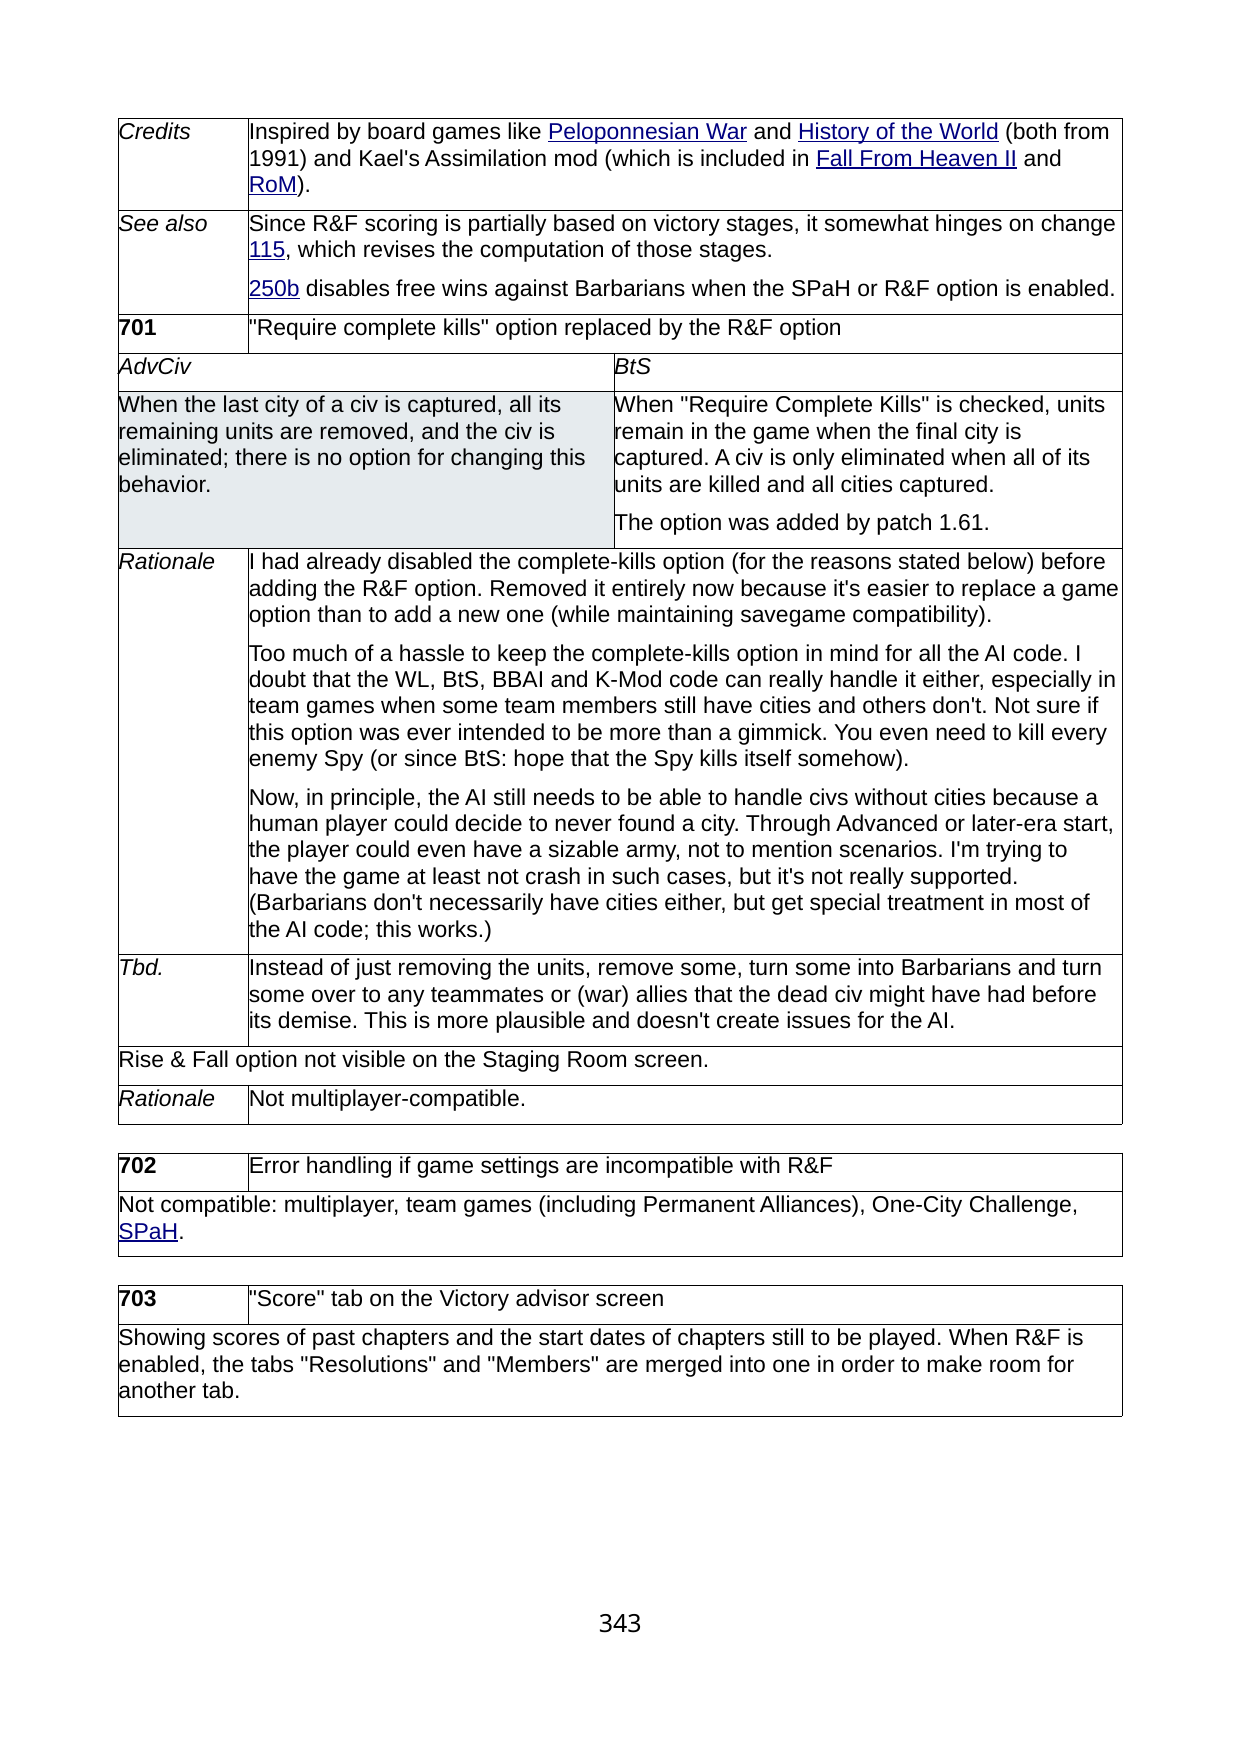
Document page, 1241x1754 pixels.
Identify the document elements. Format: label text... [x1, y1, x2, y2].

table_cell 701 [119, 315, 248, 352]
table_header 702 [119, 1154, 248, 1191]
table_cell Not multiplayer-compatible. [249, 1086, 1122, 1123]
table_cell Not compatible: multiplayer, team games (including Permanent Alliances), One-City Challenge, SPaH. [119, 1192, 1122, 1256]
table_cell "Require complete kills" option replaced by the R&F option [249, 315, 1122, 352]
table_header Error handling if game settings are incompatible with R&F [249, 1154, 1122, 1191]
table_cell Showing scores of past chapters and the start dates of chapters still to be played. When R&F is enabled, the tabs "Resolutions" and "Members" are merged into one in order to make room for another tab. [119, 1325, 1122, 1416]
table_cell When the last city of a civ is captured, all its remaining units are removed, and the civ is eliminated; there is no option for changing this behavior. [119, 392, 614, 548]
table_cell Credits [119, 119, 248, 210]
table_cell AdvCiv [119, 354, 614, 391]
table_cell Rationale [119, 1086, 248, 1123]
table_cell Inspired by board games like Peloponnesian War and History of the World (both from 1991) and Kael's Assimilation mod (which is included in Fall From Heaven II and RoM). [249, 119, 1122, 210]
table_cell When "Require Complete Kills" is checked, units remain in the game when the final city is captured. A civ is only eliminated when all of its units are killed and all cities captured. The option was added by patch 1.61. [615, 392, 1122, 548]
table_cell See also [119, 211, 248, 314]
table_header 703 [119, 1286, 248, 1324]
table_cell Tbd. [119, 955, 248, 1046]
table_cell Rise & Fall option not visible on the Staging Room screen. [119, 1047, 1122, 1085]
table_cell Since R&F scoring is partially based on victory stages, it somewhat hinges on change 115, which revises the computation of those stages. 250b disables free wins against Barbarians when the SPaH or R&F option is enabled. [249, 211, 1122, 314]
table_cell Instead of just removing the units, remove some, turn some into Barbarians and turn some over to any teammates or (war) allies that the dead civ might have had before its demise. This is more plausible and doesn't create issues for the AI. [249, 955, 1122, 1046]
table_header "Score" tab on the Victory advisor screen [249, 1286, 1122, 1324]
table_cell Rationale [119, 549, 248, 954]
table_cell I had already disabled the complete-kills option (for the reasons stated below) before adding the R&F option. Removed it entirely now because it's easier to replace a game option than to add a new one (while maintaining savegame compatibility). Too much of a hassle to keep the complete-kills option in mind for all the AI code. I doubt that the WL, BtS, BBAI and K-Mod code can really handle it either, especially in team games when some team members still have cities and others don't. Not sure if this option was ever intended to be more than a gimmick. You even need to kill every enemy Spy (or since BtS: hope that the Spy kills itself somehow). Now, in principle, the AI still needs to be able to handle civs without cities because a human player could decide to never found a city. Through Advanced or later-era start, the player could even have a sizable army, not to mention scenarios. I'm trying to have the game at least not crash in such cases, but it's not really supported. (Barbarians don't necessarily have cities either, but get special treatment in most of the AI code; this works.) [249, 549, 1122, 954]
table_cell BtS [615, 354, 1122, 391]
